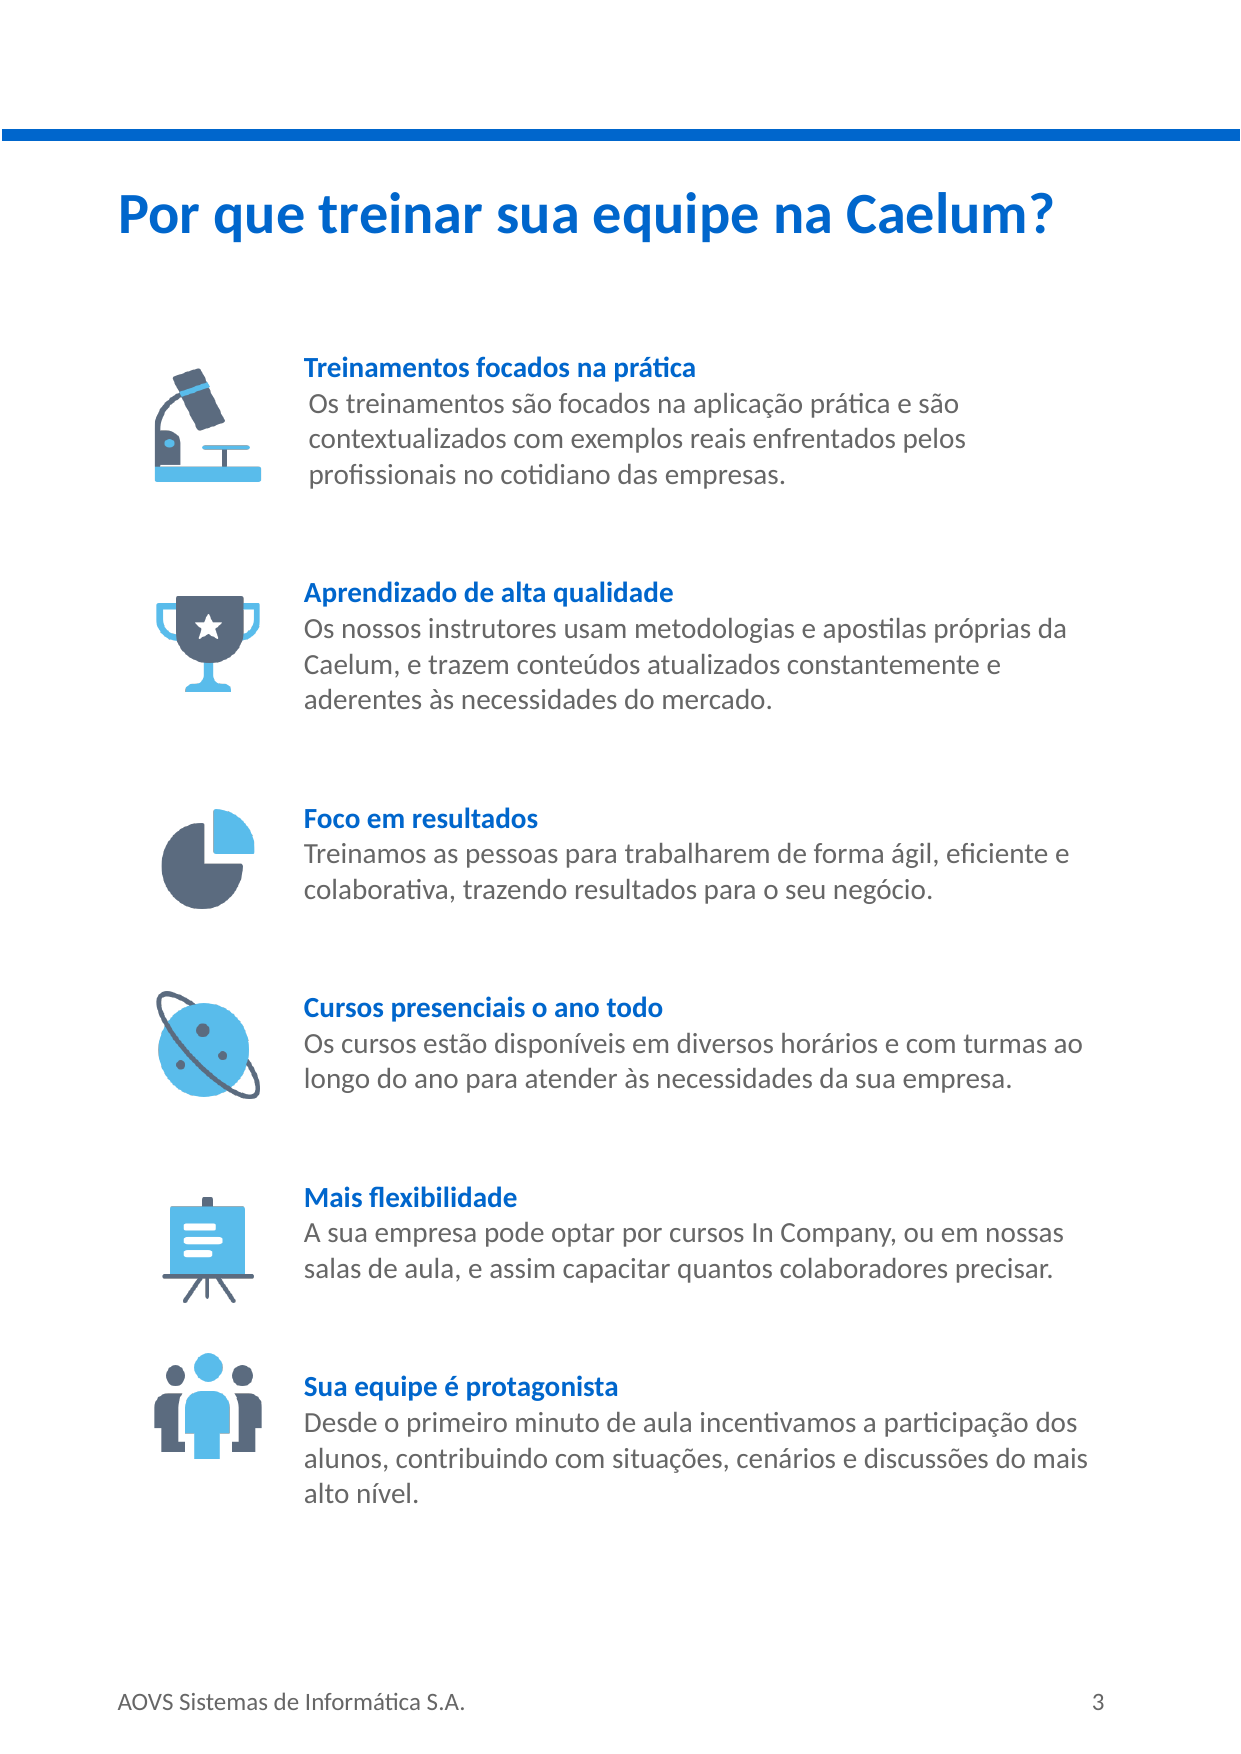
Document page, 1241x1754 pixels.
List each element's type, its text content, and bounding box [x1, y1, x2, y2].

table_cell [118, 810, 298, 948]
table_cell Sua equipe é protagonista Desde o primeiro minuto de aula incentivamos a participação dos alunos, contribuindo com situações, cenários e discussões do mais alto nível. [298, 1327, 1122, 1552]
table_cell Aprendizado de alta qualidade Os nossos instrutores usam metodologias e apostilas próprias da Caelum, e trazem conteúdos atualizados constantemente e aderentes às necessidades do mercado. [298, 533, 1122, 758]
picture [154, 1353, 262, 1459]
picture [156, 596, 260, 692]
table_cell [118, 758, 298, 809]
table_cell [118, 948, 298, 1137]
picture [156, 991, 260, 1099]
table_cell [118, 1138, 298, 1302]
picture [154, 368, 262, 483]
table_cell Cursos presenciais o ano todo Os cursos estão disponíveis em diversos horários e com turmas ao longo do ano para atender às necessidades da sua empresa. [298, 948, 1122, 1137]
table_header [118, 308, 298, 533]
table_cell Mais flexibilidade A sua empresa pode optar por cursos In Company, ou em nossas salas de aula, e assim capacitar quantos colaboradores precisar. [298, 1138, 1122, 1327]
picture [162, 1197, 254, 1303]
table_cell [118, 533, 298, 758]
table_cell [118, 1303, 298, 1327]
table_cell [118, 1327, 298, 1552]
subtitle Por que treinar sua equipe na Caelum? [118, 176, 1122, 248]
table_header Treinamentos focados na prática Os treinamentos são focados na aplicação prática e são contextualizados com exemplos reais enfrentados pelos profissionais no cotidiano das empresas. [298, 308, 1122, 533]
table_cell Foco em resultados Treinamos as pessoas para trabalharem de forma ágil, eficiente e colaborativa, trazendo resultados para o seu negócio. [298, 758, 1122, 948]
picture [161, 809, 255, 909]
